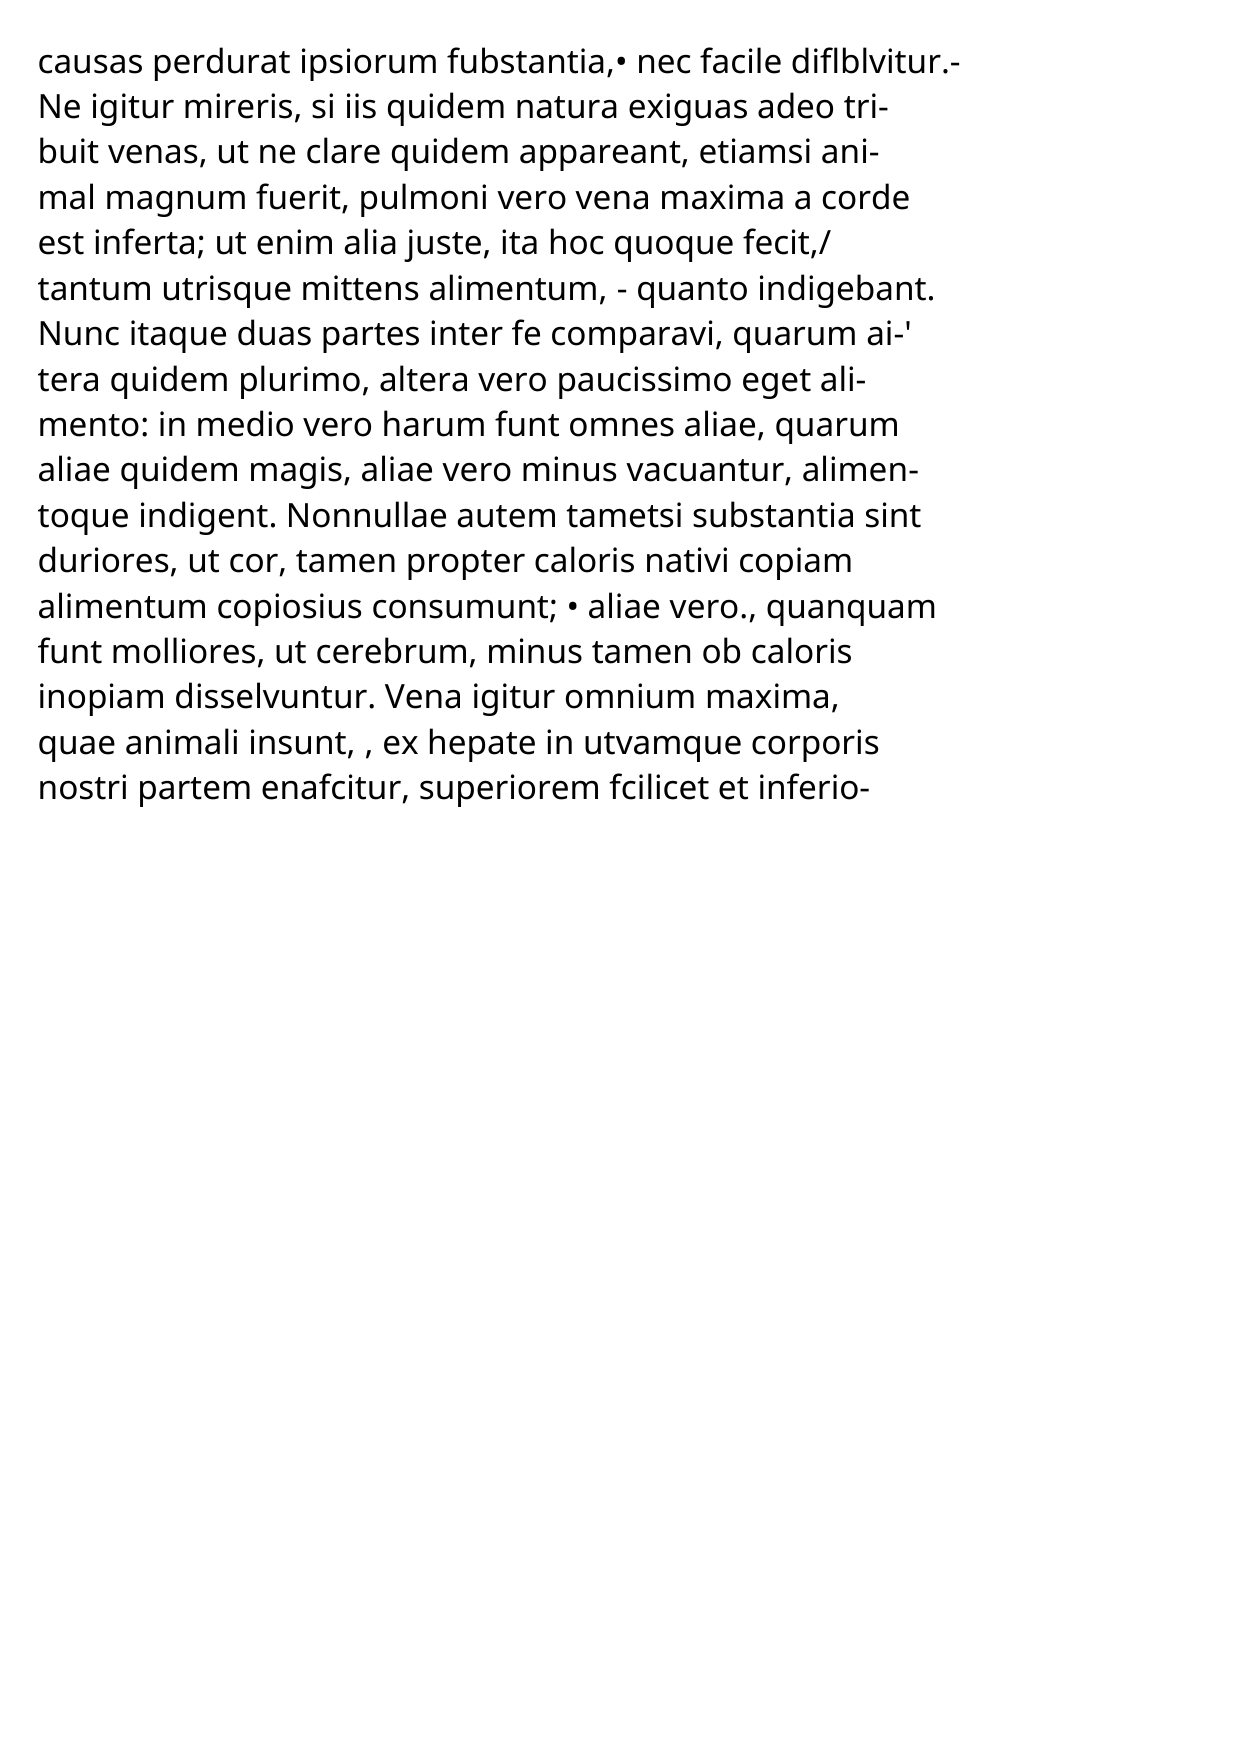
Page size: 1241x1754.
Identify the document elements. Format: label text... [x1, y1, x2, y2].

text causas perdurat ipsiorum fubstantia,• nec facile diflblvitur.- Ne igitur mireris, si iis quidem natura exiguas adeo tri- buit venas, ut ne clare quidem appareant, etiamsi ani- mal magnum fuerit, pulmoni vero vena maxima a corde est inferta; ut enim alia juste, ita hoc quoque fecit,/ tantum utrisque mittens alimentum, - quanto indigebant. Nunc itaque duas partes inter fe comparavi, quarum ai-' tera quidem plurimo, altera vero paucissimo eget ali- mento: in medio vero harum funt omnes aliae, quarum aliae quidem magis, aliae vero minus vacuantur, alimen- toque indigent. Nonnullae autem tametsi substantia sint duriores, ut cor, tamen propter caloris nativi copiam alimentum copiosius consumunt; • aliae vero., quanquam funt molliores, ut cerebrum, minus tamen ob caloris inopiam disselvuntur. Vena igitur omnium maxima, quae animali insunt, , ex hepate in utvamque corporis nostri partem enafcitur, superiorem fcilicet et inferio- [37, 37, 1203, 809]
